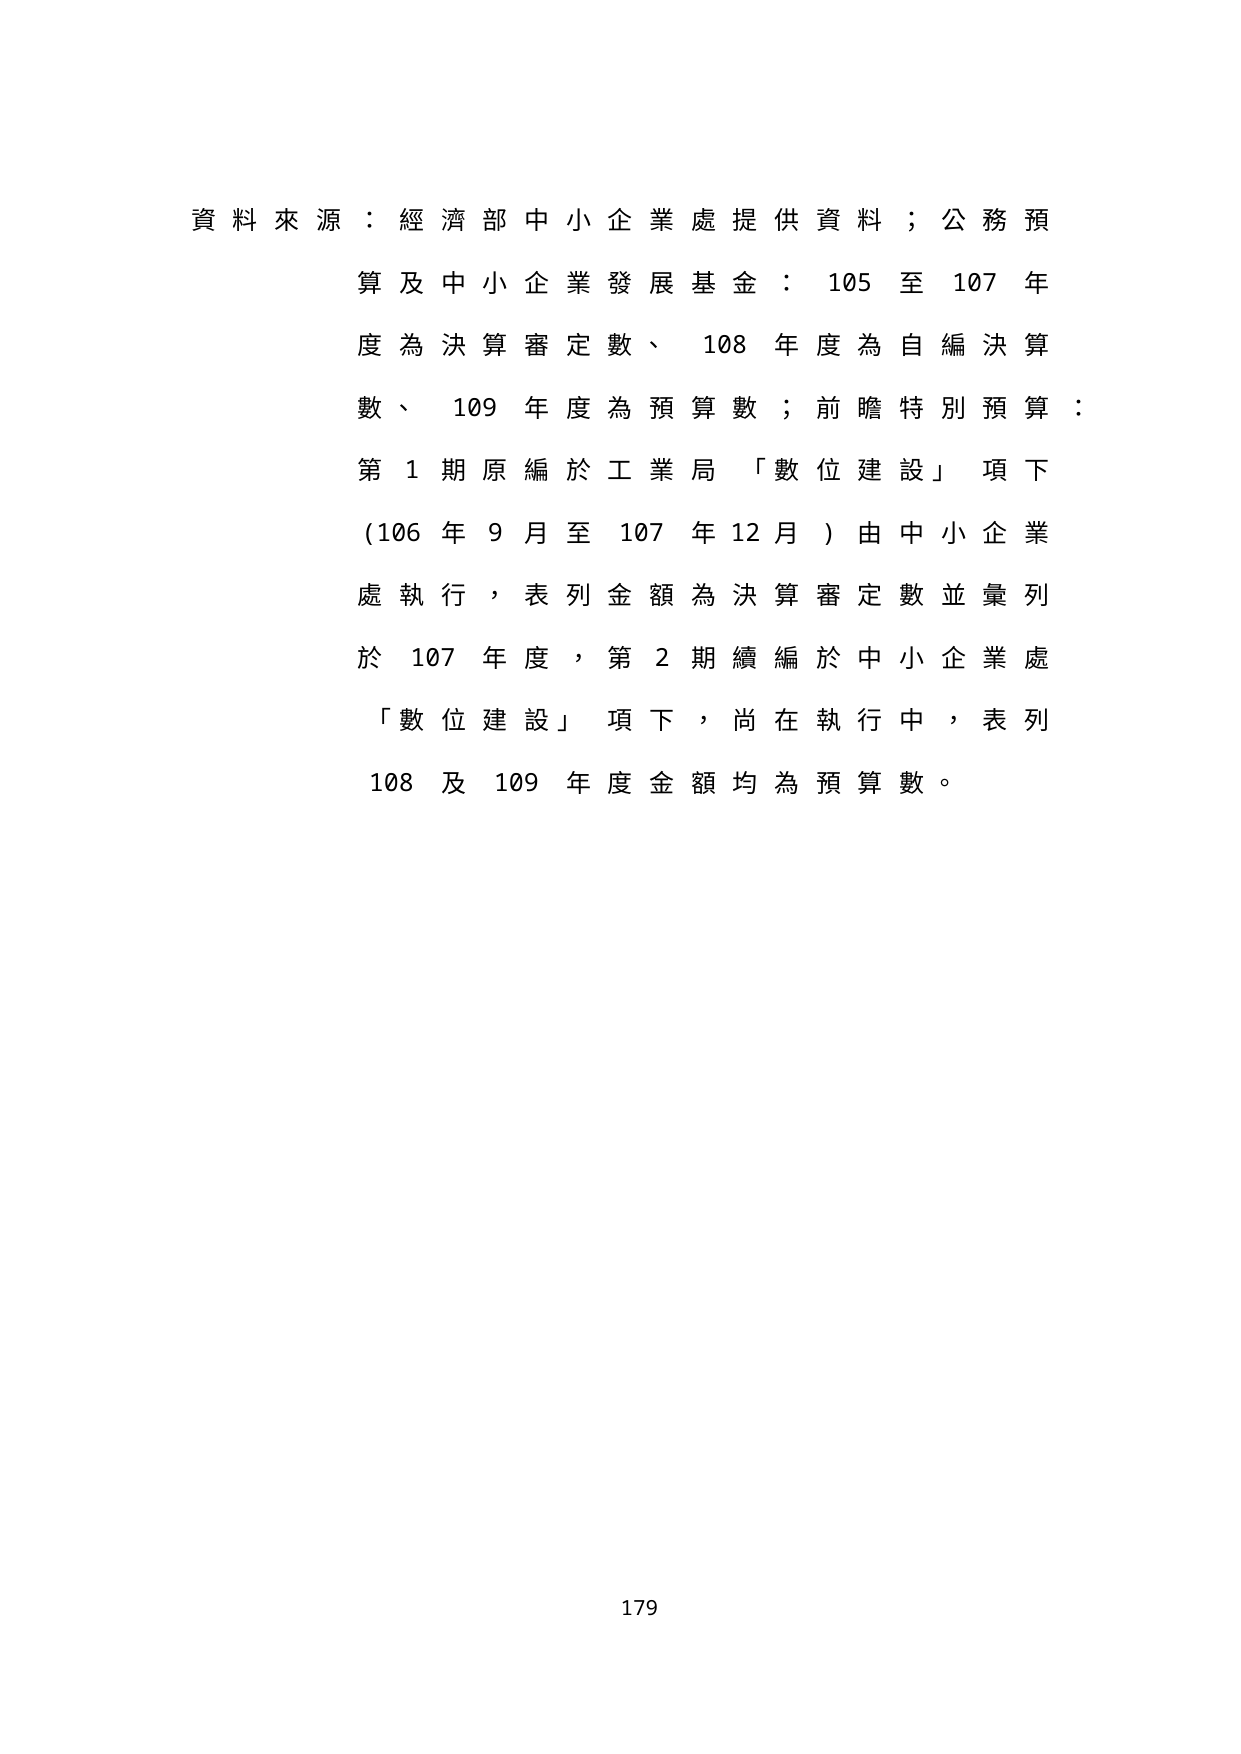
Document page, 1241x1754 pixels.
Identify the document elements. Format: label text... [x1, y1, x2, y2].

text 資料來源：經濟部中小企業處提供資料；公務預算及中小企業發展基金：105至107年度為決算審定數、108年度為自編決算數、109年度為預算數；前瞻特別預算：第1期原編於工業局「數位建設」項下(106年9月至107年12月)由中小企業處執行，表列金額為決算審定數並彙列於107年度，第2期續編於中小企業處「數位建設」項下，尚在執行中，表列108及109年度金額均為預算數。 [183, 177, 1058, 802]
